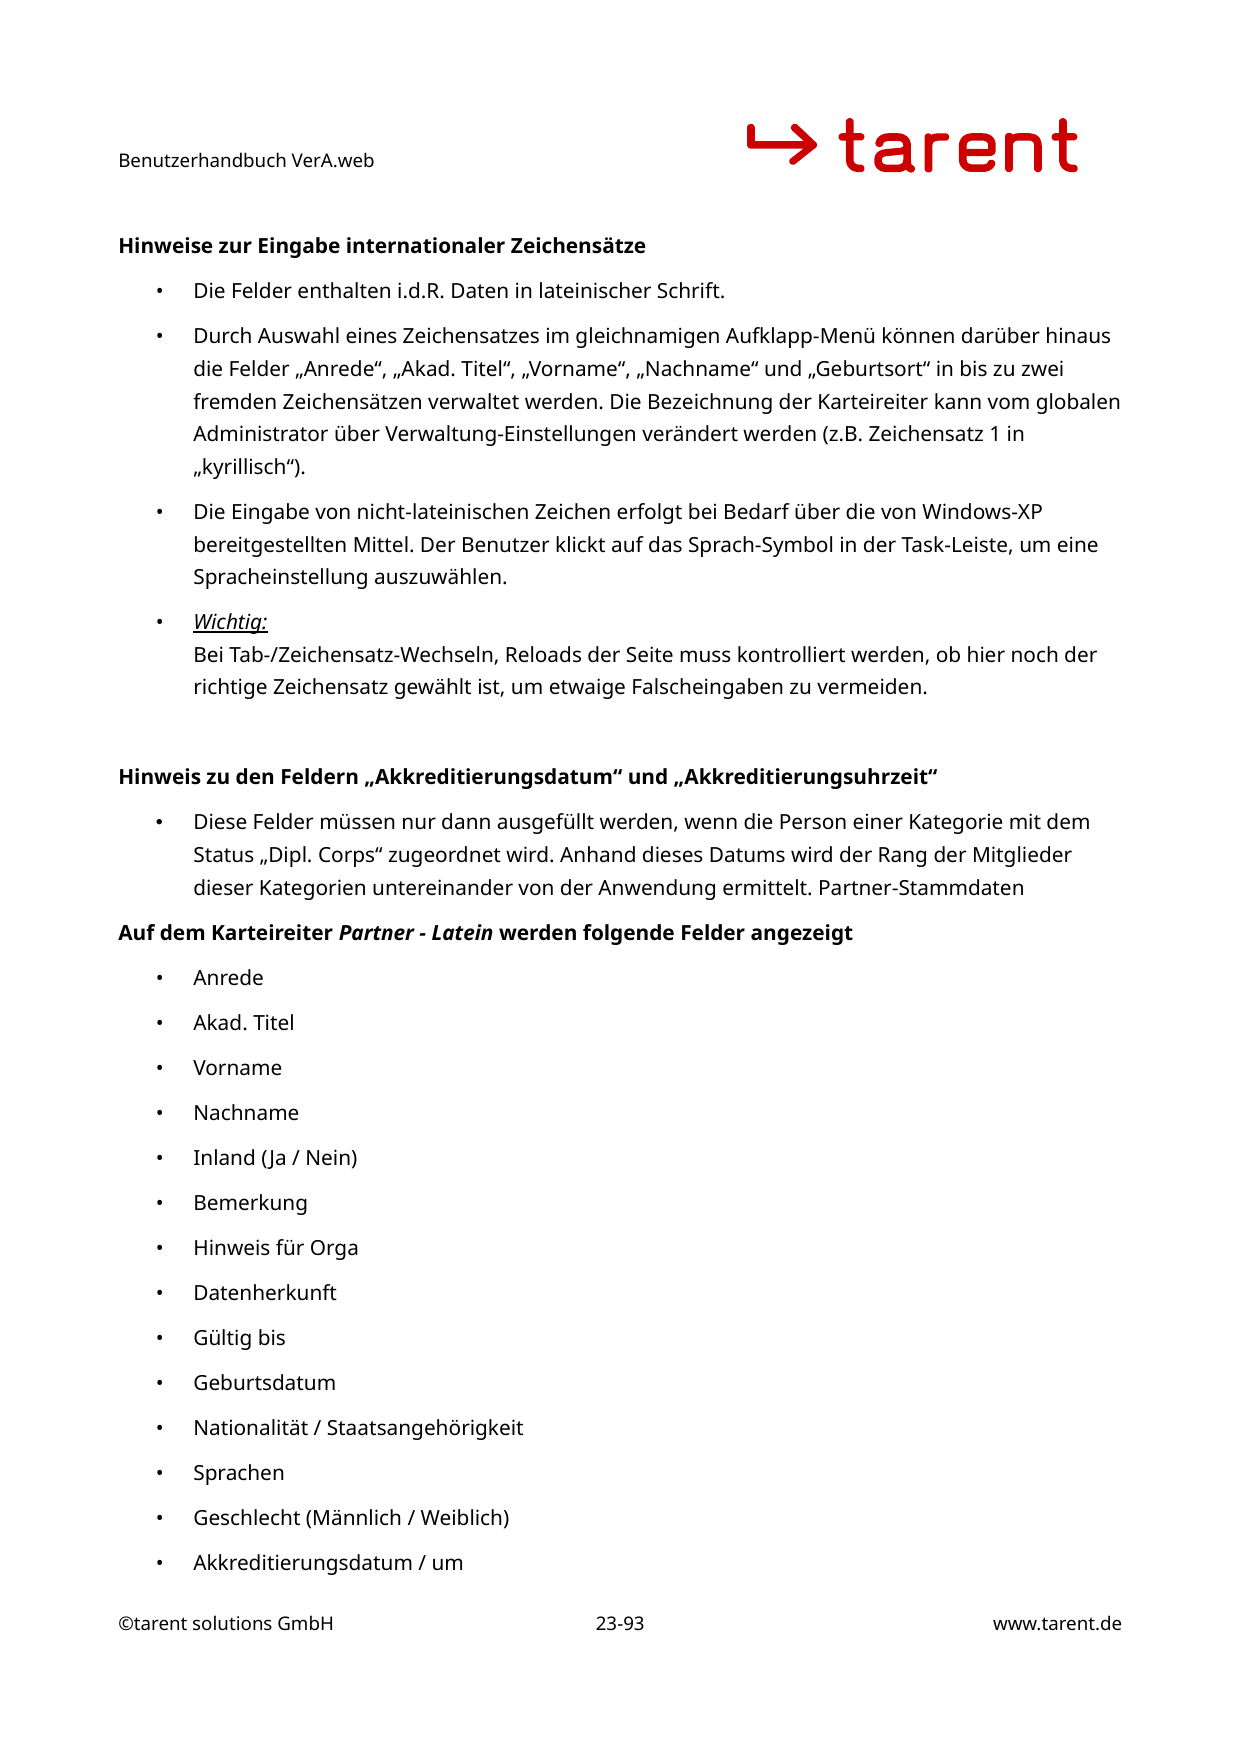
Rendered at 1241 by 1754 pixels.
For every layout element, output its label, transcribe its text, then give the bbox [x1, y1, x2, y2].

list Die Eingabe von nicht-lateinischen Zeichen erfolgt bei Bedarf über die von Windows-XP bereitgestellten Mittel. Der Benutzer klickt auf das Sprach-Symbol in der Task-Leiste, um eine Spracheinstellung auszuwählen. [156, 497, 1122, 591]
list Bemerkung [156, 1188, 1122, 1216]
list Die Felder enthalten i.d.R. Daten in lateinischer Schrift. [156, 277, 1122, 305]
text Auf dem Karteireiter Partner - Latein werden folgende Felder angezeigt [118, 918, 1122, 946]
list Nachname [156, 1098, 1122, 1126]
list Datenherkunft [156, 1278, 1122, 1306]
list Anrede [156, 963, 1122, 991]
list Sprachen [156, 1458, 1122, 1486]
list Geschlecht (Männlich / Weiblich) [156, 1503, 1122, 1531]
list Inland (Ja / Nein) [156, 1143, 1122, 1171]
list Gültig bis [156, 1323, 1122, 1351]
list Vorname [156, 1053, 1122, 1081]
list Akkreditierungsdatum / um [156, 1548, 1122, 1576]
list Akad. Titel [156, 1008, 1122, 1036]
list Nationalität / Staatsangehörigkeit [156, 1413, 1122, 1441]
list Geburtsdatum [156, 1368, 1122, 1396]
list Wichtig: Bei Tab-/Zeichensatz-Wechseln, Reloads der Seite muss kontrolliert werden, ob hier noch der richtige Zeichensatz gewählt ist, um etwaige Falscheingaben zu vermeiden. [156, 607, 1122, 701]
list Durch Auswahl eines Zeichensatzes im gleichnamigen Aufklapp-Menü können darüber hinaus die Felder „Anrede“, „Akad. Titel“, „Vorname“, „Nachname“ und „Geburtsort“ in bis zu zwei fremden Zeichensätzen verwaltet werden. Die Bezeichnung der Karteireiter kann vom globalen Administrator über Verwaltung-Einstellungen verändert werden (z.B. Zeichensatz 1 in „kyrillisch“). [156, 322, 1122, 481]
list Diese Felder müssen nur dann ausgefüllt werden, wenn die Person einer Kategorie mit dem Status „Dipl. Corps“ zugeordnet wird. Anhand dieses Datums wird der Rang der Mitglieder dieser Kategorien untereinander von der Anwendung ermittelt. Partner-Stammdaten [156, 807, 1122, 901]
list Hinweis für Orga [156, 1233, 1122, 1261]
text Hinweise zur Eingabe internationaler Zeichensätze [118, 232, 1122, 260]
text Hinweis zu den Feldern „Akkreditierungsdatum“ und „Akkreditierungsuhrzeit“ [118, 762, 1122, 791]
